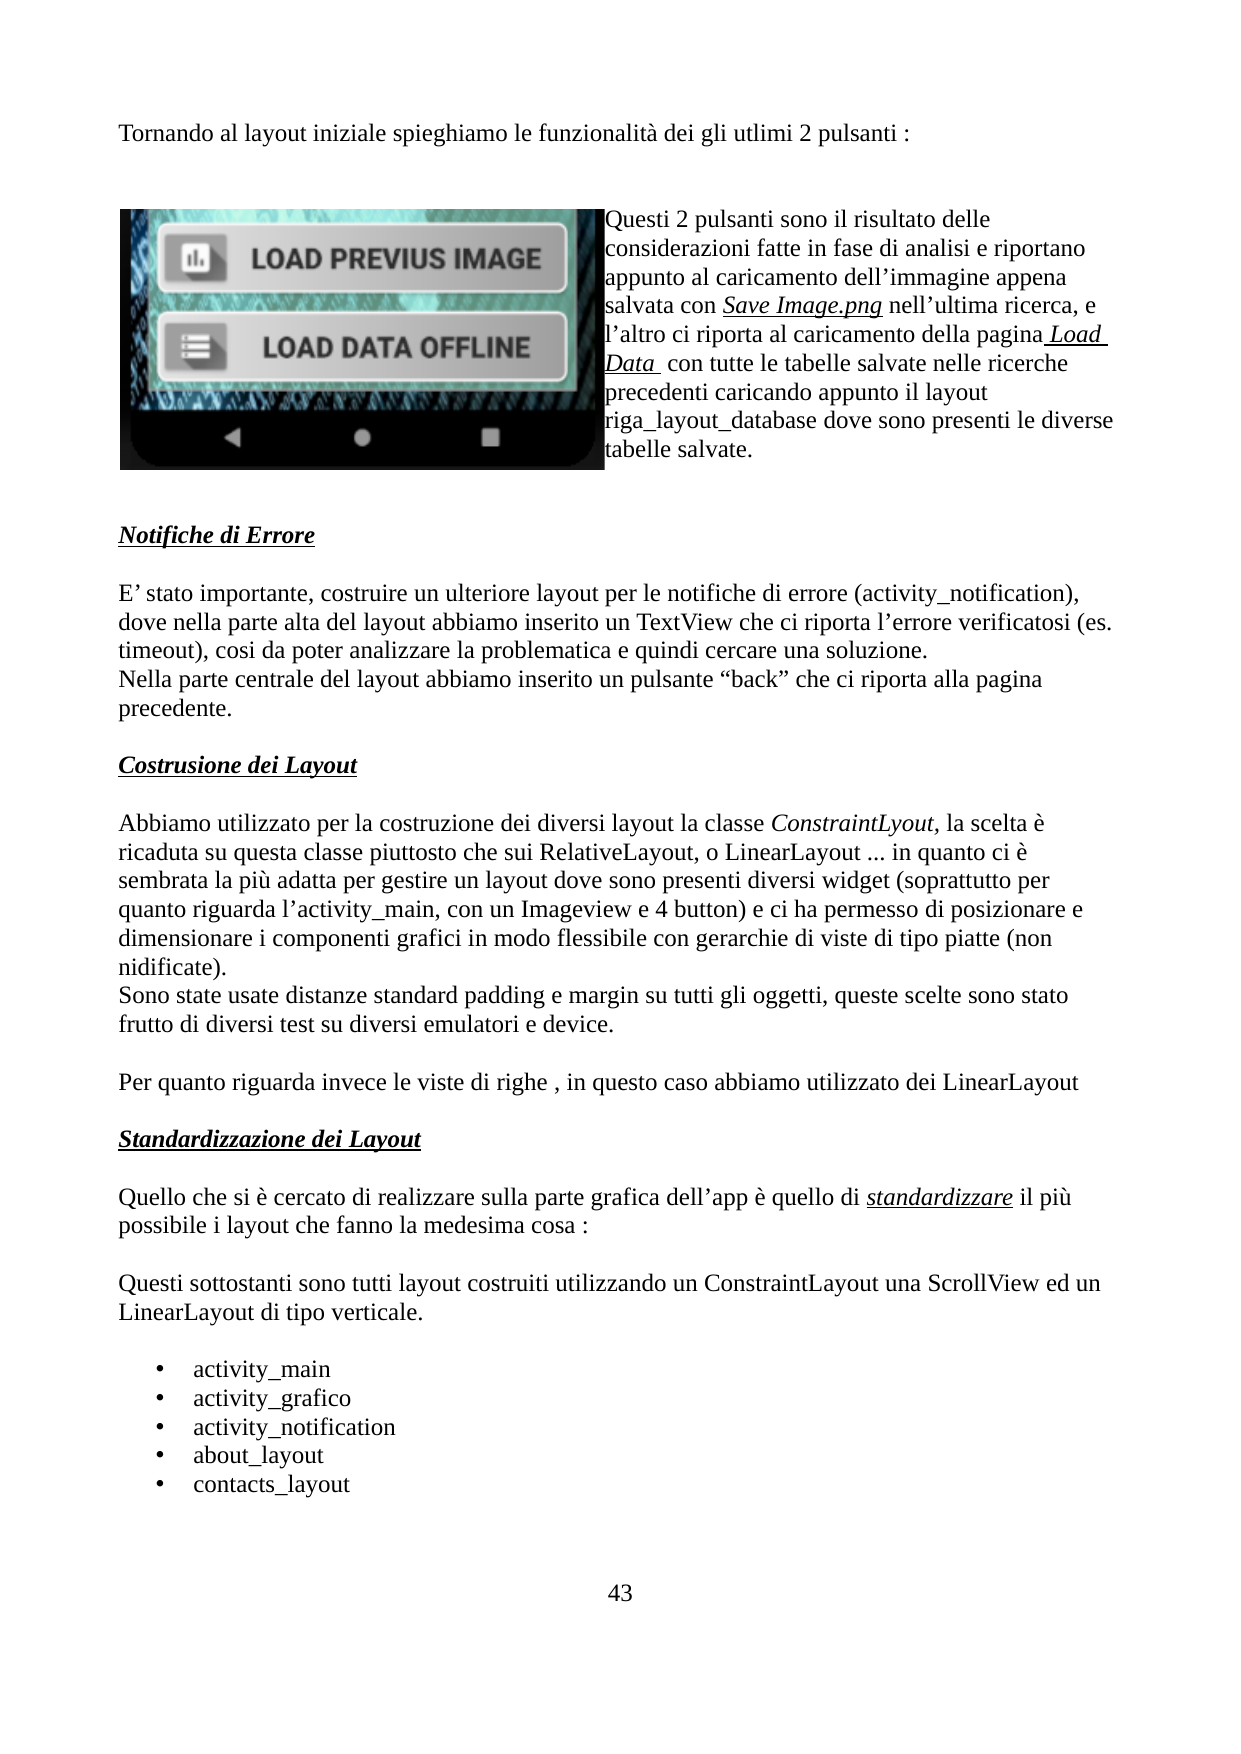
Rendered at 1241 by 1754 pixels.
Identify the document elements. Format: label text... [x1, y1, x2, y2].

list contacts_layout [156, 1469, 1122, 1498]
text Tornando al layout iniziale spieghiamo le funzionalità dei gli utlimi 2 pulsanti : [118, 118, 1122, 147]
text Quello che si è cercato di realizzare sulla parte grafica dell’app è quello di standardizzare il più possibile i layout che fanno la medesima cosa : [118, 1182, 1122, 1239]
text Notifiche di Errore [118, 521, 1122, 549]
text Abbiamo utilizzato per la costruzione dei diversi layout la classe ConstraintLyout, la scelta è ricaduta su questa classe piuttosto che sui RelativeLayout, o LinearLayout ... in quanto ci è sembrata la più adatta per gestire un layout dove sono presenti diversi widget (soprattutto per quanto riguarda l’activity_main, con un Imageview e 4 button) e ci ha permesso di posizionare e dimensionare i componenti grafici in modo flessibile con gerarchie di viste di tipo piatte (non nidificate). [118, 808, 1122, 981]
list activity_main [156, 1354, 1122, 1383]
text Standardizzazione dei Layout [118, 1124, 1122, 1153]
list activity_grafico [156, 1383, 1122, 1412]
text Questi sottostanti sono tutti layout costruiti utilizzando un ConstraintLayout una ScrollView ed un LinearLayout di tipo verticale. [118, 1268, 1122, 1326]
text E’ stato importante, costruire un ulteriore layout per le notifiche di errore (activity_notification), dove nella parte alta del layout abbiamo inserito un TextView che ci riporta l’errore verificatosi (es. timeout), cosi da poter analizzare la problematica e quindi cercare una soluzione. [118, 578, 1122, 664]
picture [120, 209, 605, 470]
text Nella parte centrale del layout abbiamo inserito un pulsante “back” che ci riporta alla pagina precedente. [118, 664, 1122, 722]
text Sono state usate distanze standard padding e margin su tutti gli oggetti, queste scelte sono stato frutto di diversi test su diversi emulatori e device. [118, 981, 1122, 1038]
text Costrusione dei Layout [118, 751, 1122, 779]
list activity_notification [156, 1412, 1122, 1441]
text Questi 2 pulsanti sono il risultato delle considerazioni fatte in fase di analisi e riportano appunto al caricamento dell’immagine appena salvata con Save Image.png nell’ultima ricerca, e l’altro ci riporta al caricamento della pagina Load Data con tutte le tabelle salvate nelle ricerche precedenti caricando appunto il layout riga_layout_database dove sono presenti le diverse tabelle salvate. [118, 204, 1122, 463]
text Per quanto riguarda invece le viste di righe , in questo caso abbiamo utilizzato dei LinearLayout [118, 1067, 1122, 1096]
list about_layout [156, 1441, 1122, 1469]
